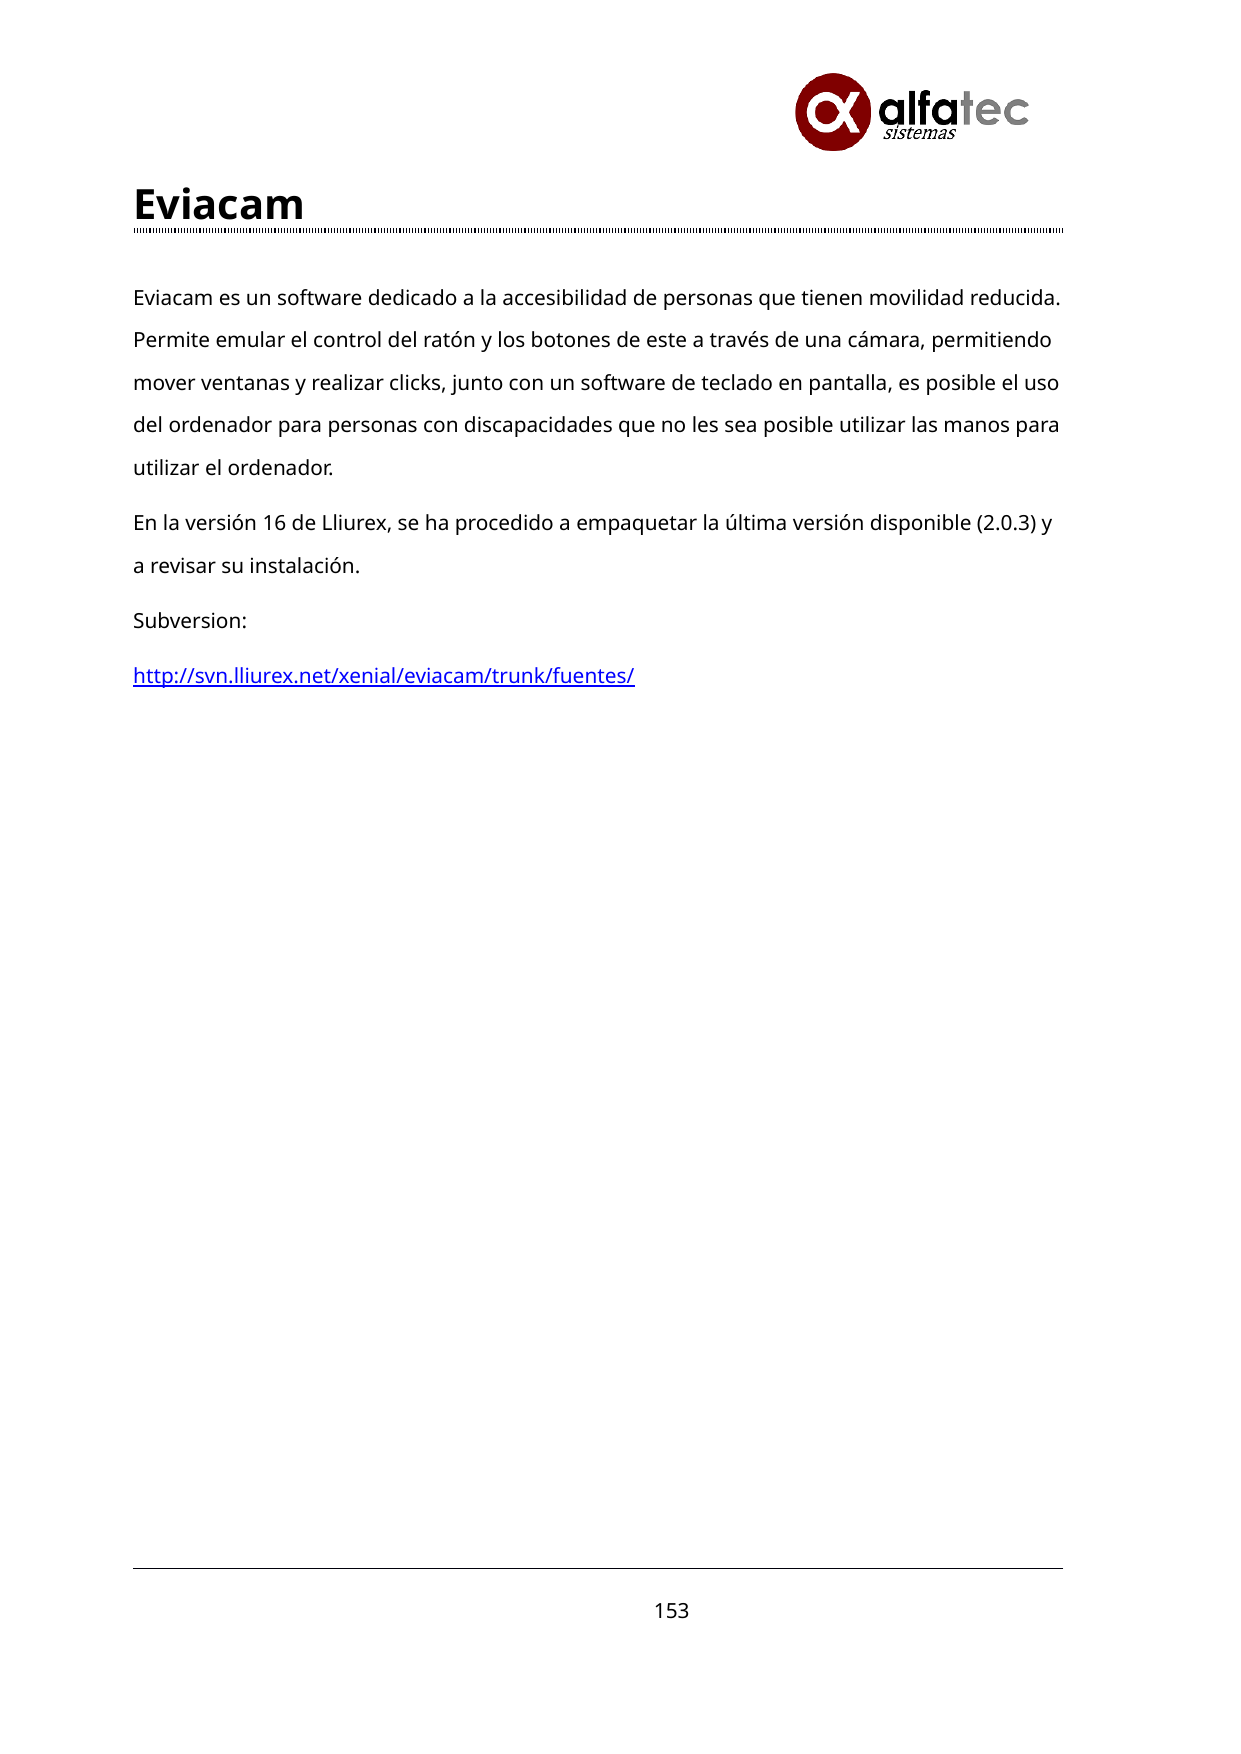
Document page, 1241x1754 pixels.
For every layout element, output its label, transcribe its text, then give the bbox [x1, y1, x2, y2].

text Subversion: [133, 606, 1063, 634]
text En la versión 16 de Lliurex, se ha procedido a empaquetar la última versión disponible (2.0.3) y a revisar su instalación. [133, 508, 1063, 579]
text Eviacam es un software dedicado a la accesibilidad de personas que tienen movilidad reducida. Permite emular el control del ratón y los botones de este a través de una cámara, permitiendo mover ventanas y realizar clicks, junto con un software de teclado en pantalla, es posible el uso del ordenador para personas con discapacidades que no les sea posible utilizar las manos para utilizar el ordenador. [133, 283, 1063, 482]
text http://svn.lliurex.net/xenial/eviacam/trunk/fuentes/ [133, 661, 1063, 689]
picture [795, 73, 1031, 151]
subtitle Eviacam [133, 193, 1063, 233]
